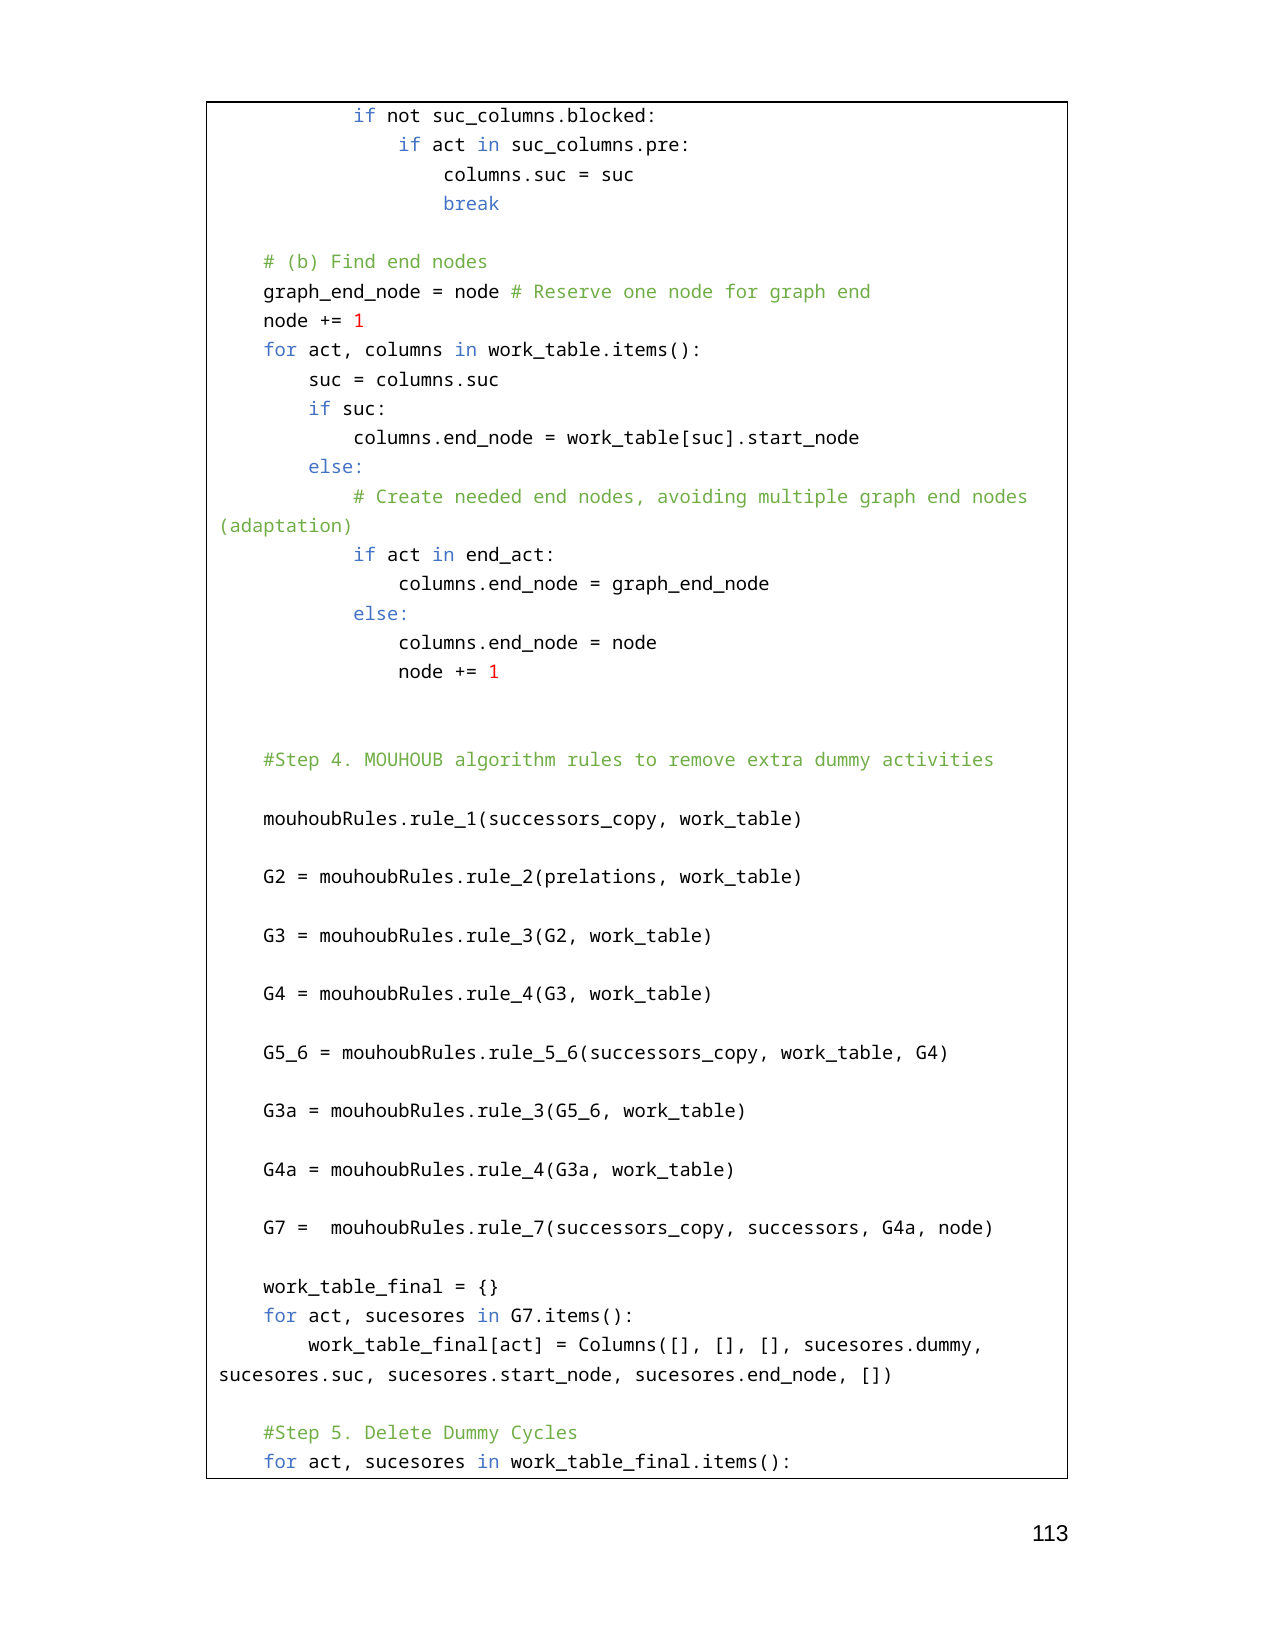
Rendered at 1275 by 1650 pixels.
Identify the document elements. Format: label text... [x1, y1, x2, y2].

table_header if not suc_columns.blocked: if act in suc_columns.pre: columns.suc = suc break # (b) Find end nodes graph_end_node = node # Reserve one node for graph end node += 1 for act, columns in work_table.items(): suc = columns.suc if suc: columns.end_node = work_table[suc].start_node else: # Create needed end nodes, avoiding multiple graph end nodes (adaptation) if act in end_act: columns.end_node = graph_end_node else: columns.end_node = node node += 1 #Step 4. MOUHOUB algorithm rules to remove extra dummy activities mouhoubRules.rule_1(successors_copy, work_table) G2 = mouhoubRules.rule_2(prelations, work_table) G3 = mouhoubRules.rule_3(G2, work_table) G4 = mouhoubRules.rule_4(G3, work_table) G5_6 = mouhoubRules.rule_5_6(successors_copy, work_table, G4) G3a = mouhoubRules.rule_3(G5_6, work_table) G4a = mouhoubRules.rule_4(G3a, work_table) G7 = mouhoubRules.rule_7(successors_copy, successors, G4a, node) work_table_final = {} for act, sucesores in G7.items(): work_table_final[act] = Columns([], [], [], sucesores.dummy, sucesores.suc, sucesores.start_node, sucesores.end_node, []) #Step 5. Delete Dummy Cycles for act, sucesores in work_table_final.items(): [207, 103, 1067, 1478]
